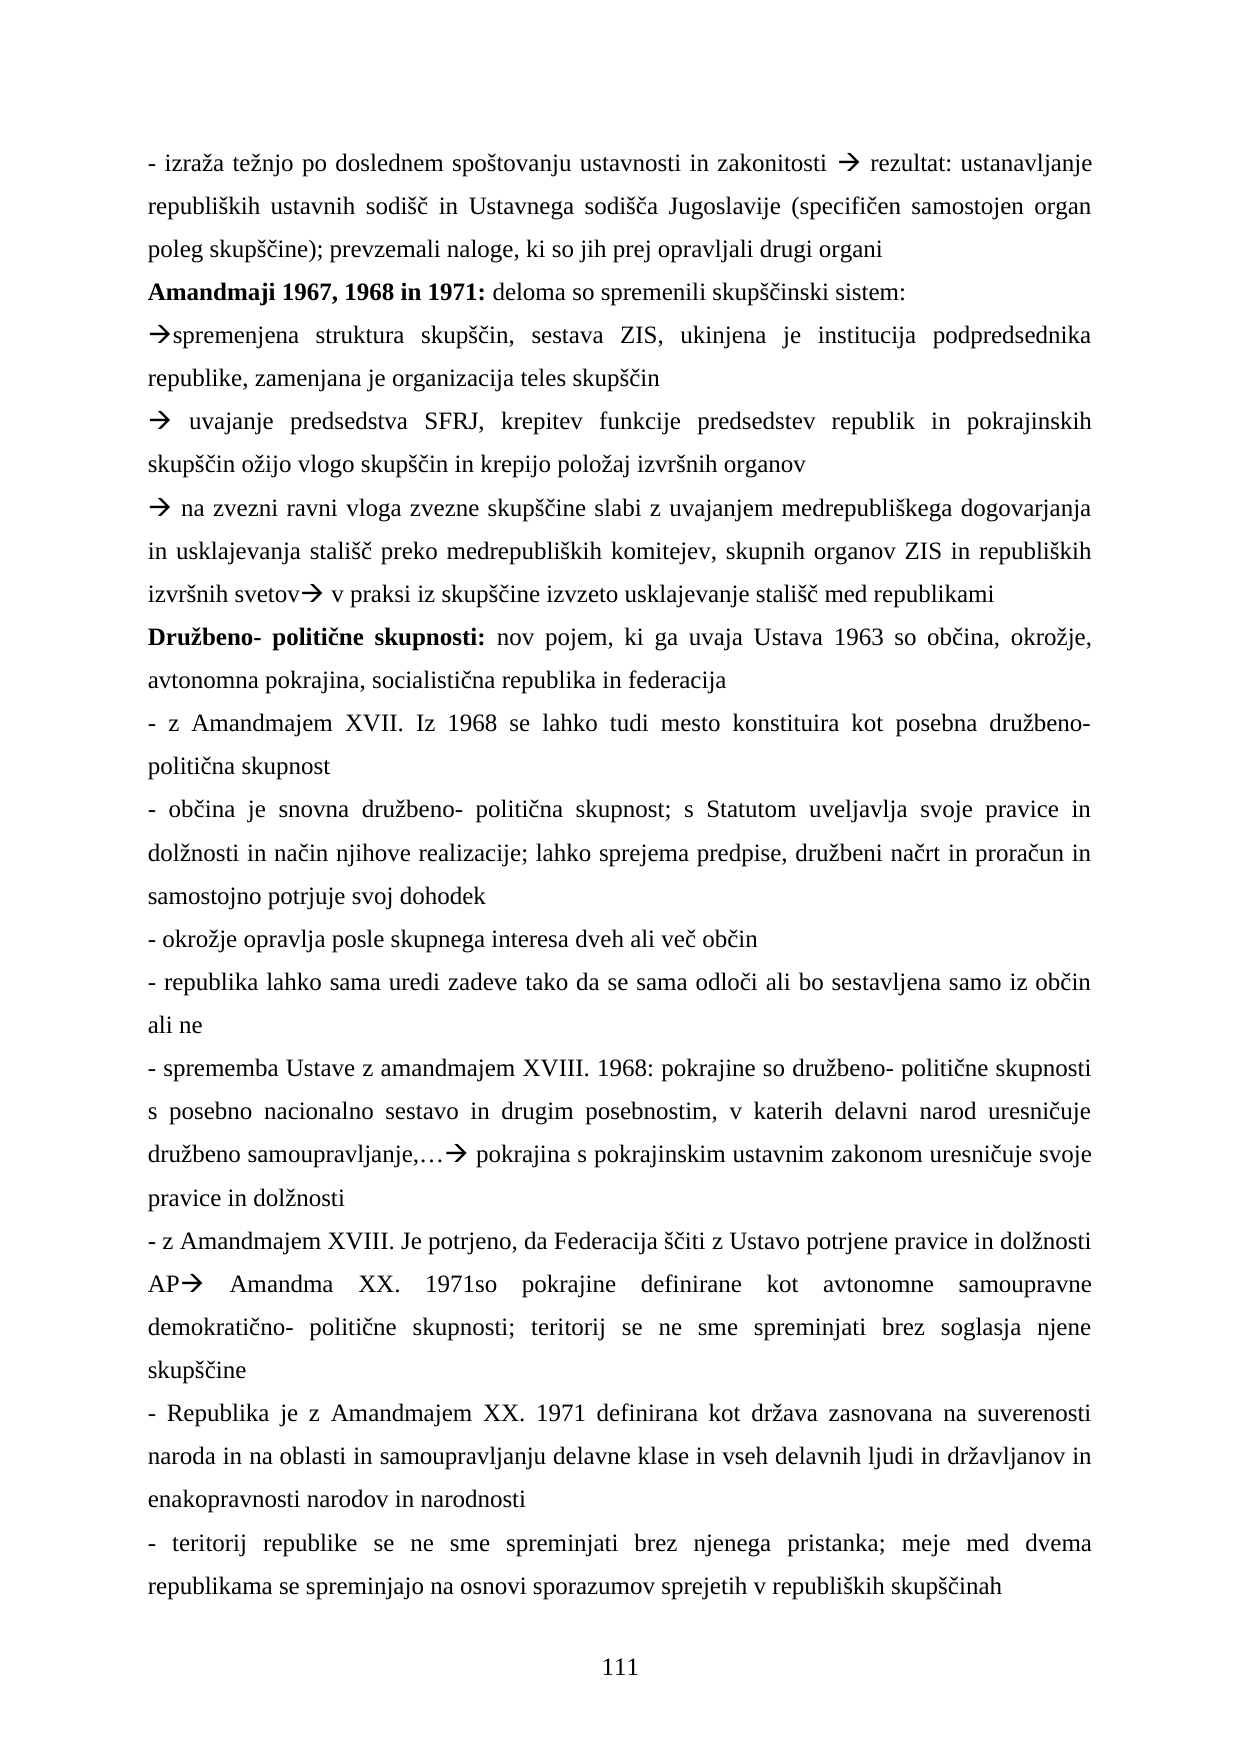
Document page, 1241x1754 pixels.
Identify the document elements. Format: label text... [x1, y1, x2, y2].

text  uvajanje predsedstva SFRJ, krepitev funkcije predsedstev republik in pokrajinskih skupščin ožijo vlogo skupščin in krepijo položaj izvršnih organov [148, 406, 1092, 478]
text - občina je snovna družbeno- politična skupnost; s Statutom uveljavlja svoje pravice in dolžnosti in način njihove realizacije; lahko sprejema predpise, družbeni načrt in proračun in samostojno potrjuje svoj dohodek [148, 794, 1092, 909]
text - teritorij republike se ne sme spreminjati brez njenega pristanka; meje med dvema republikama se spreminjajo na osnovi sporazumov sprejetih v republiških skupščinah [148, 1528, 1092, 1599]
text - okrožje opravlja posle skupnega interesa dveh ali več občin [148, 924, 1092, 953]
text - z Amandmajem XVIII. Je potrjeno, da Federacija ščiti z Ustavo potrjene pravice in dolžnosti AP Amandma XX. 1971so pokrajine definirane kot avtonomne samoupravne demokratično- politične skupnosti; teritorij se ne sme spreminjati brez soglasja njene skupščine [148, 1226, 1092, 1384]
text spremenjena struktura skupščin, sestava ZIS, ukinjena je institucija podpredsednika republike, zamenjana je organizacija teles skupščin [148, 320, 1092, 392]
text Družbeno- politične skupnosti: nov pojem, ki ga uvaja Ustava 1963 so občina, okrožje, avtonomna pokrajina, socialistična republika in federacija [148, 622, 1092, 694]
text Amandmaji 1967, 1968 in 1971: deloma so spremenili skupščinski sistem: [148, 277, 1092, 306]
text - republika lahko sama uredi zadeve tako da se sama odloči ali bo sestavljena samo iz občin ali ne [148, 967, 1092, 1039]
text - izraža težnjo po doslednem spoštovanju ustavnosti in zakonitosti  rezultat: ustanavljanje republiških ustavnih sodišč in Ustavnega sodišča Jugoslavije (specifičen samostojen organ poleg skupščine); prevzemali naloge, ki so jih prej opravljali drugi organi [148, 148, 1092, 263]
text - sprememba Ustave z amandmajem XVIII. 1968: pokrajine so družbeno- politične skupnosti s posebno nacionalno sestavo in drugim posebnostim, v katerih delavni narod uresničuje družbeno samoupravljanje,… pokrajina s pokrajinskim ustavnim zakonom uresničuje svoje pravice in dolžnosti [148, 1053, 1092, 1211]
text  na zvezni ravni vloga zvezne skupščine slabi z uvajanjem medrepubliškega dogovarjanja in usklajevanja stališč preko medrepubliških komitejev, skupnih organov ZIS in republiških izvršnih svetov v praksi iz skupščine izvzeto usklajevanje stališč med republikami [148, 493, 1092, 608]
text - Republika je z Amandmajem XX. 1971 definirana kot država zasnovana na suverenosti naroda in na oblasti in samoupravljanju delavne klase in vseh delavnih ljudi in državljanov in enakopravnosti narodov in narodnosti [148, 1398, 1092, 1513]
text - z Amandmajem XVII. Iz 1968 se lahko tudi mesto konstituira kot posebna družbeno- politična skupnost [148, 708, 1092, 780]
